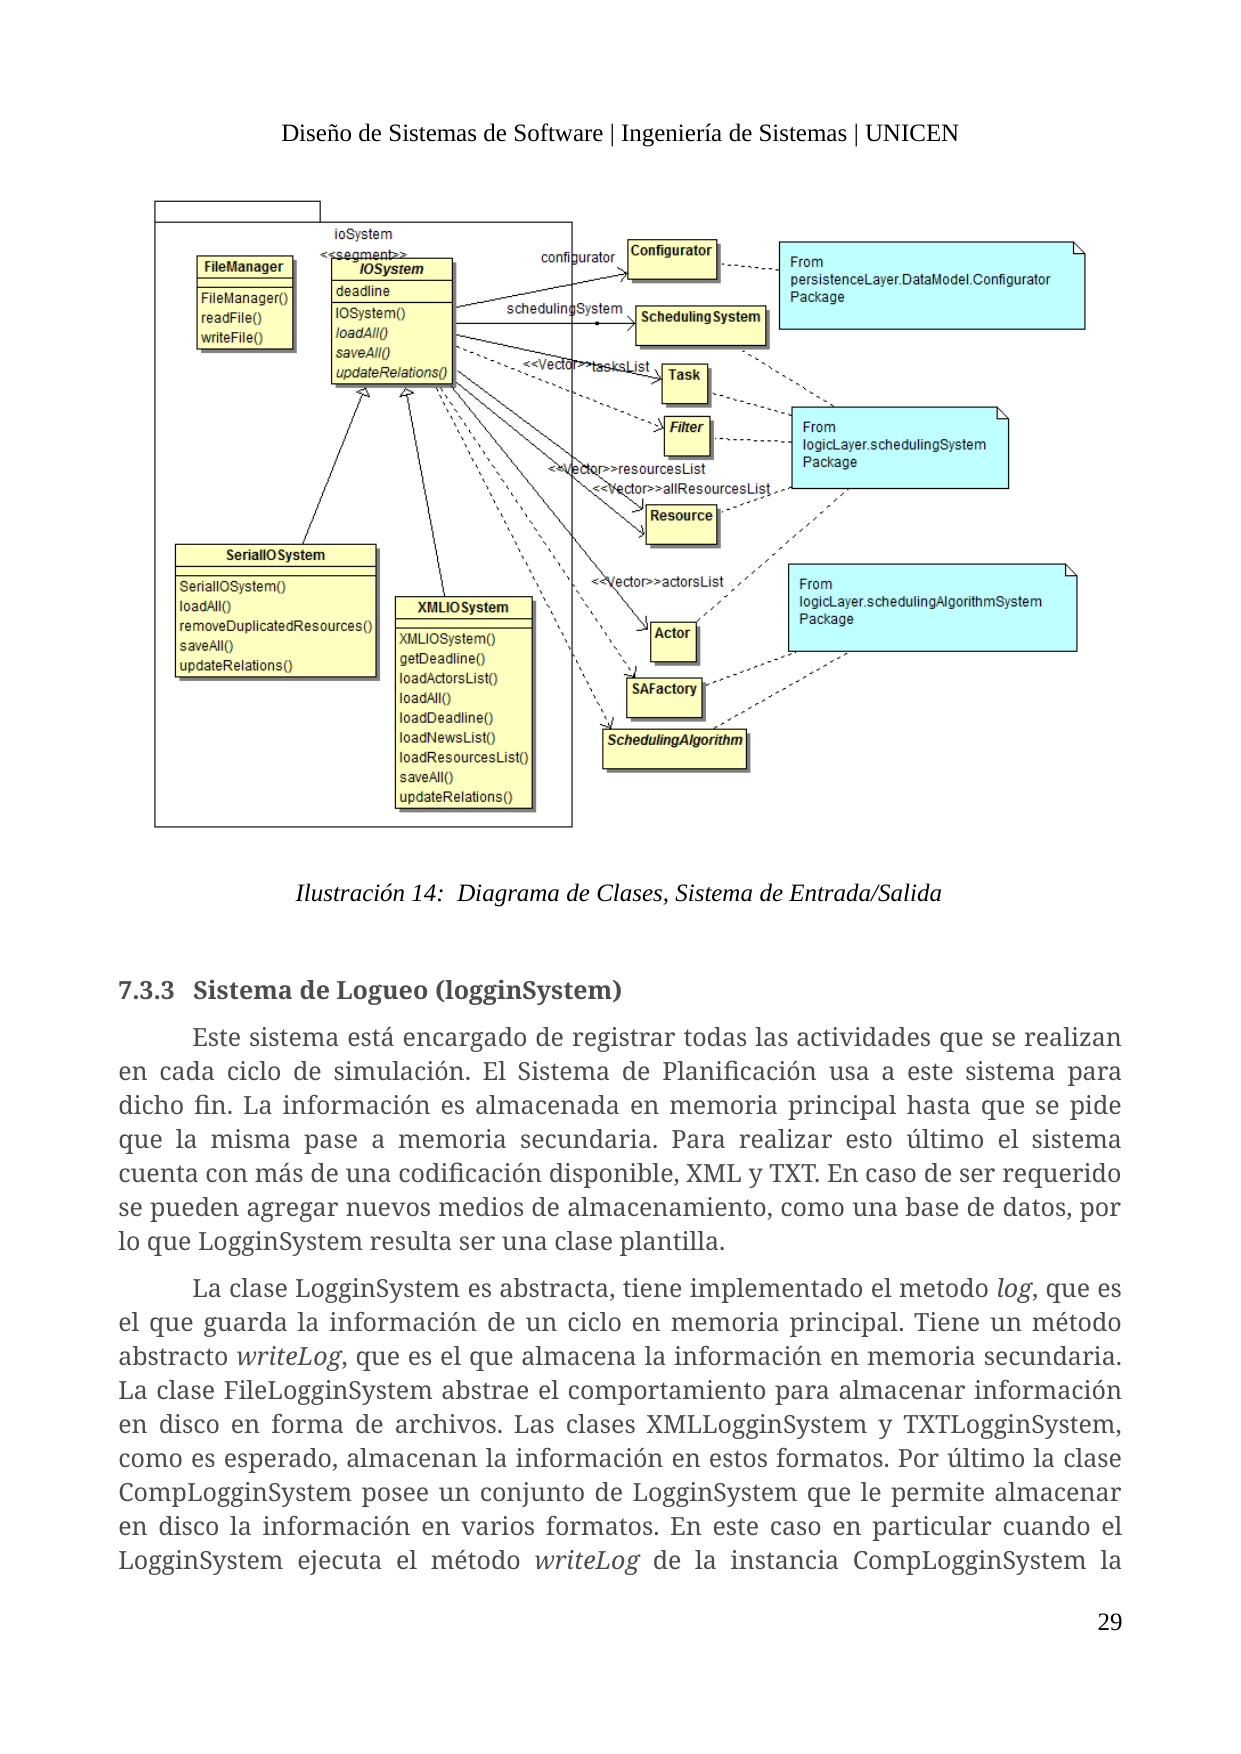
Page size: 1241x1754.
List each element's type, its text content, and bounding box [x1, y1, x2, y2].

text Este sistema está encargado de registrar todas las actividades que se realizan en cada ciclo de simulación. El Sistema de Planificación usa a este sistema para dicho fin. La información es almacenada en memoria principal hasta que se pide que la misma pase a memoria secundaria. Para realizar esto último el sistema cuenta con más de una codificación disponible, XML y TXT. En caso de ser requerido se pueden agregar nuevos medios de almacenamiento, como una base de datos, por lo que LogginSystem resulta ser una clase plantilla. [118, 1019, 1122, 1258]
subtitle Sistema de Logueo (logginSystem) [118, 973, 1122, 1007]
picture [151, 189, 1089, 845]
text Ilustración 14: Diagrama de Clases, Sistema de Entrada/Salida [115, 878, 1124, 907]
text La clase LogginSystem es abstracta, tiene implementado el metodo log, que es el que guarda la información de un ciclo en memoria principal. Tiene un método abstracto writeLog, que es el que almacena la información en memoria secundaria. La clase FileLogginSystem abstrae el comportamiento para almacenar información en disco en forma de archivos. Las clases XMLLogginSystem y TXTLogginSystem, como es esperado, almacenan la información en estos formatos. Por último la clase CompLogginSystem posee un conjunto de LogginSystem que le permite almacenar en disco la información en varios formatos. En este caso en particular cuando el LogginSystem ejecuta el método writeLog de la instancia CompLogginSystem la [118, 1270, 1122, 1577]
